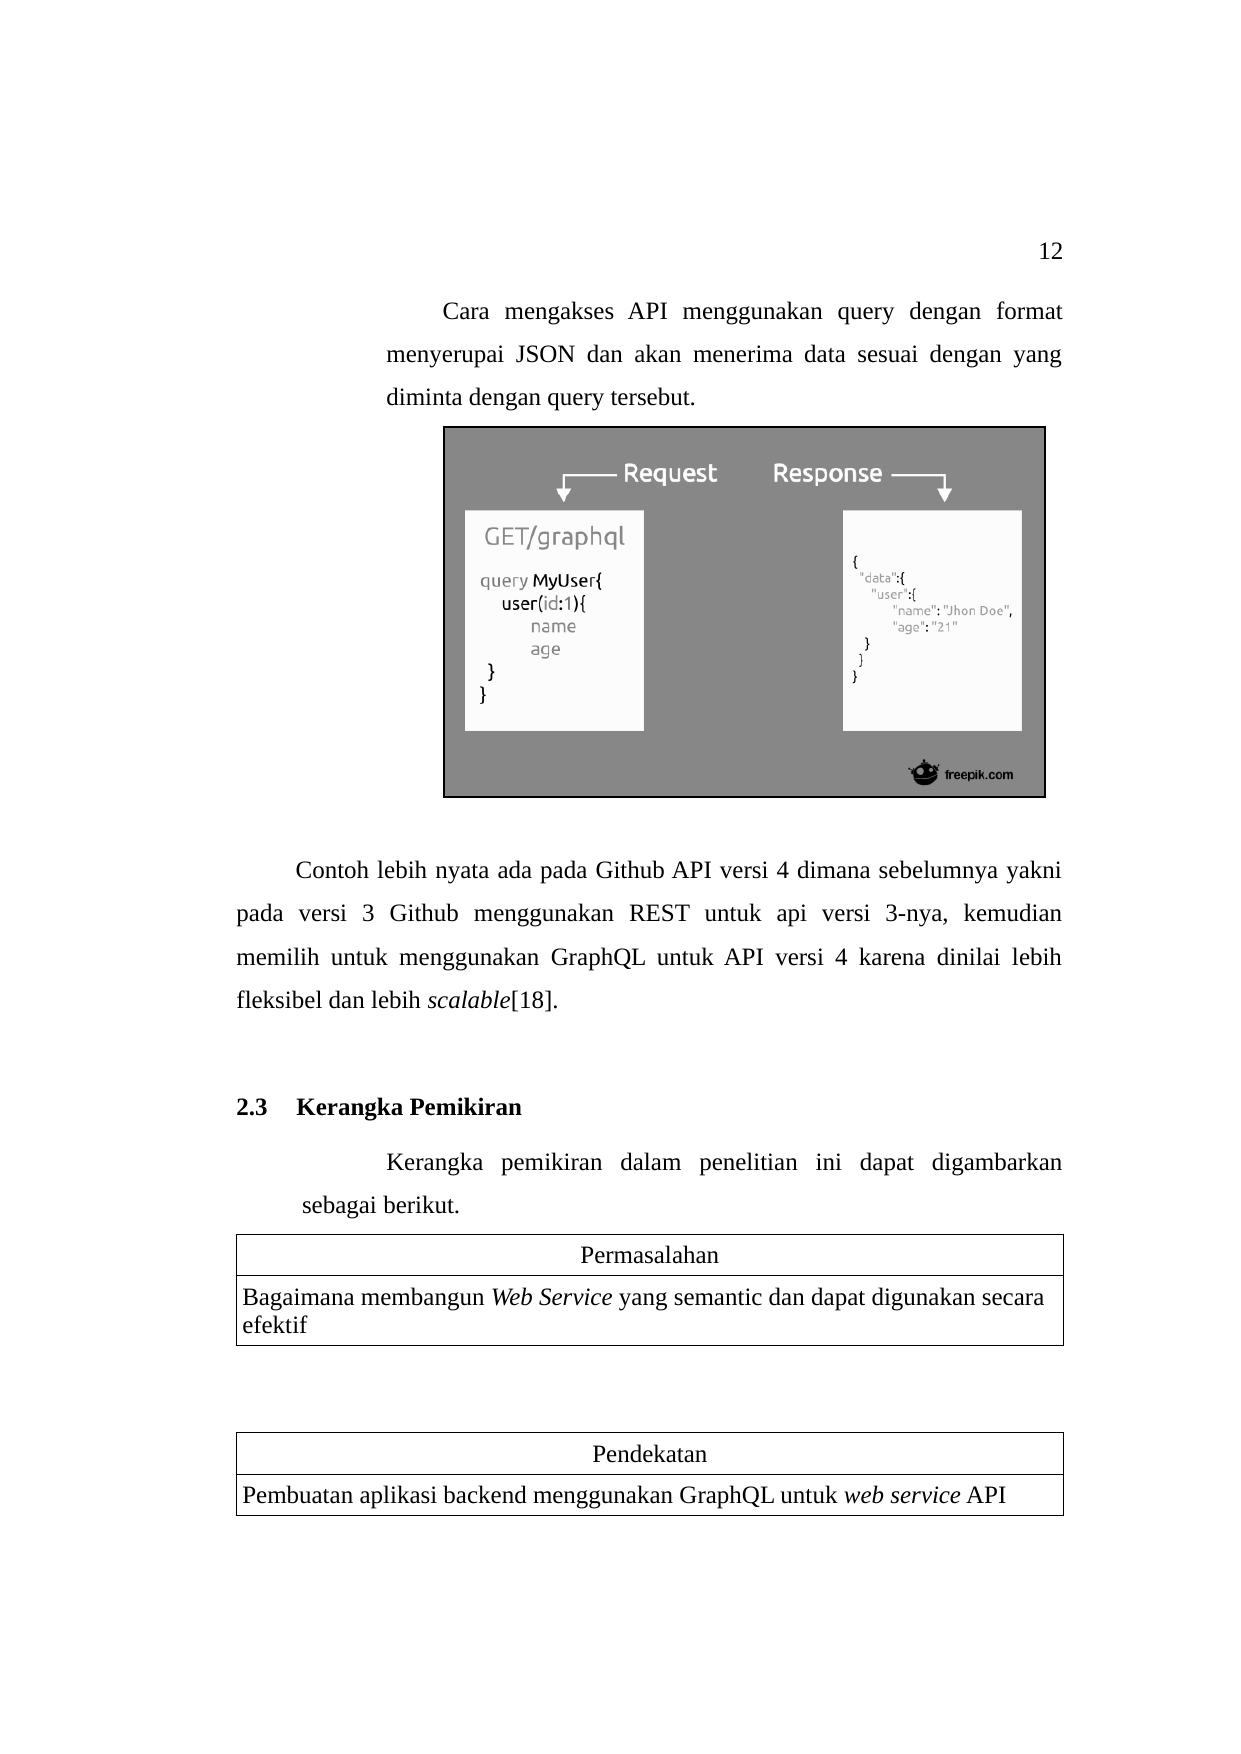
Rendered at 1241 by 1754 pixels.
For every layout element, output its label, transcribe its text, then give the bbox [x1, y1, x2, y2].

subtitle Kerangka Pemikiran [236, 1092, 1063, 1121]
table_cell Pembuatan aplikasi backend menggunakan GraphQL untuk web service API [237, 1475, 1063, 1515]
text Cara mengakses API menggunakan query dengan format menyerupai JSON dan akan menerima data sesuai dengan yang diminta dengan query tersebut. [386, 296, 1063, 411]
table_header Pendekatan [237, 1433, 1063, 1473]
table_header Permasalahan [237, 1235, 1063, 1275]
text Contoh lebih nyata ada pada Github API versi 4 dimana sebelumnya yakni pada versi 3 Github menggunakan REST untuk api versi 3-nya, kemudian memilih untuk menggunakan GraphQL untuk API versi 4 karena dinilai lebih fleksibel dan lebih scalable[18]. [236, 855, 1063, 1013]
table_cell Bagaimana membangun Web Service yang semantic dan dapat digunakan secara efektif [237, 1276, 1063, 1345]
text Kerangka pemikiran dalam penelitian ini dapat digambarkan sebagai berikut. [302, 1147, 1063, 1219]
